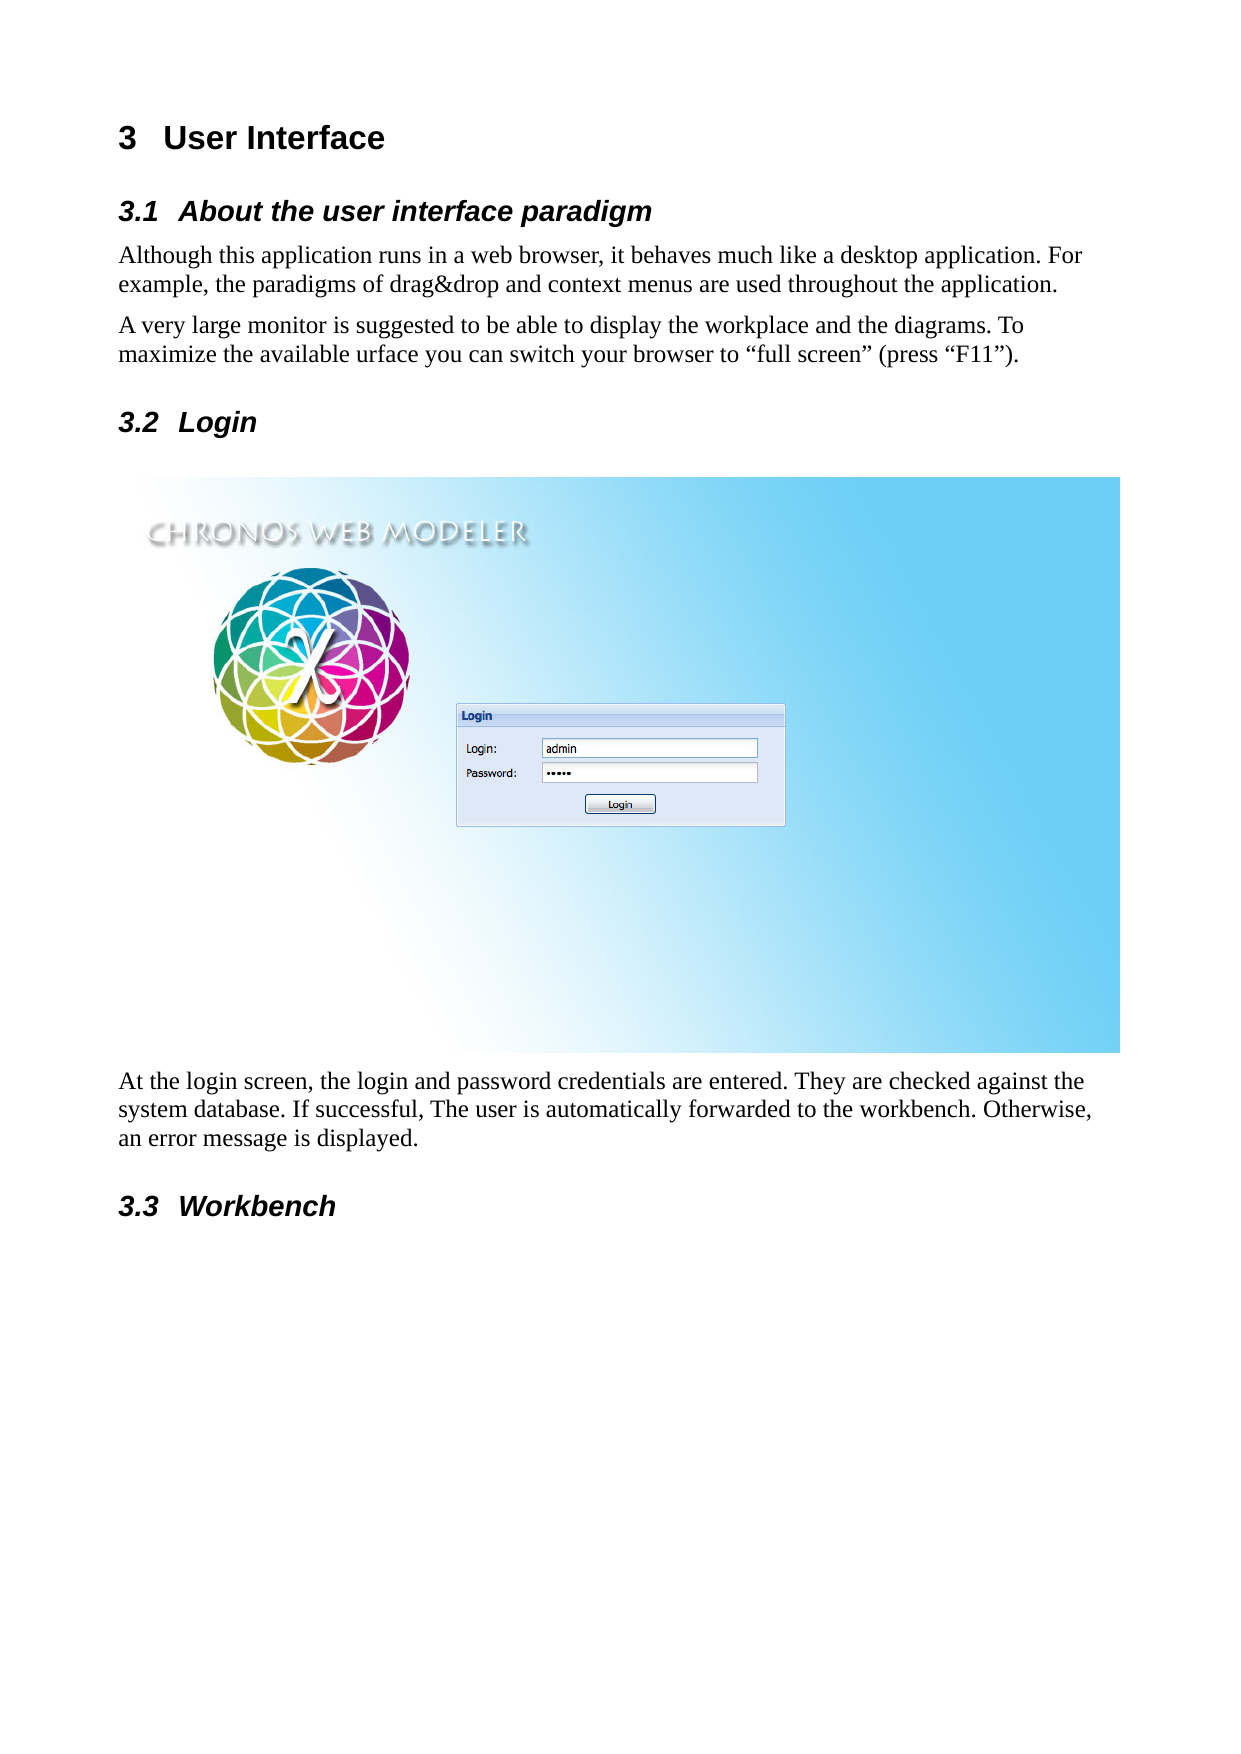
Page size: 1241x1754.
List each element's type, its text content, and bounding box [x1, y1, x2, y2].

text [118, 451, 1122, 475]
text At the login screen, the login and password credentials are entered. They are checked against the system database. If successful, The user is automatically forwarded to the workbench. Otherwise, an error message is displayed. [118, 1054, 1122, 1152]
subtitle Login [118, 405, 1122, 439]
picture [119, 477, 1121, 1053]
subtitle About the user interface paradigm [118, 194, 1122, 228]
subtitle User Interface [118, 118, 1122, 157]
subtitle Workbench [118, 1189, 1122, 1223]
text Although this application runs in a web browser, it behaves much like a desktop application. For example, the paradigms of drag&drop and context menus are used throughout the application. [118, 240, 1122, 298]
text A very large monitor is suggested to be able to display the workplace and the diagrams. To maximize the available urface you can switch your browser to “full screen” (press “F11”). [118, 310, 1122, 368]
